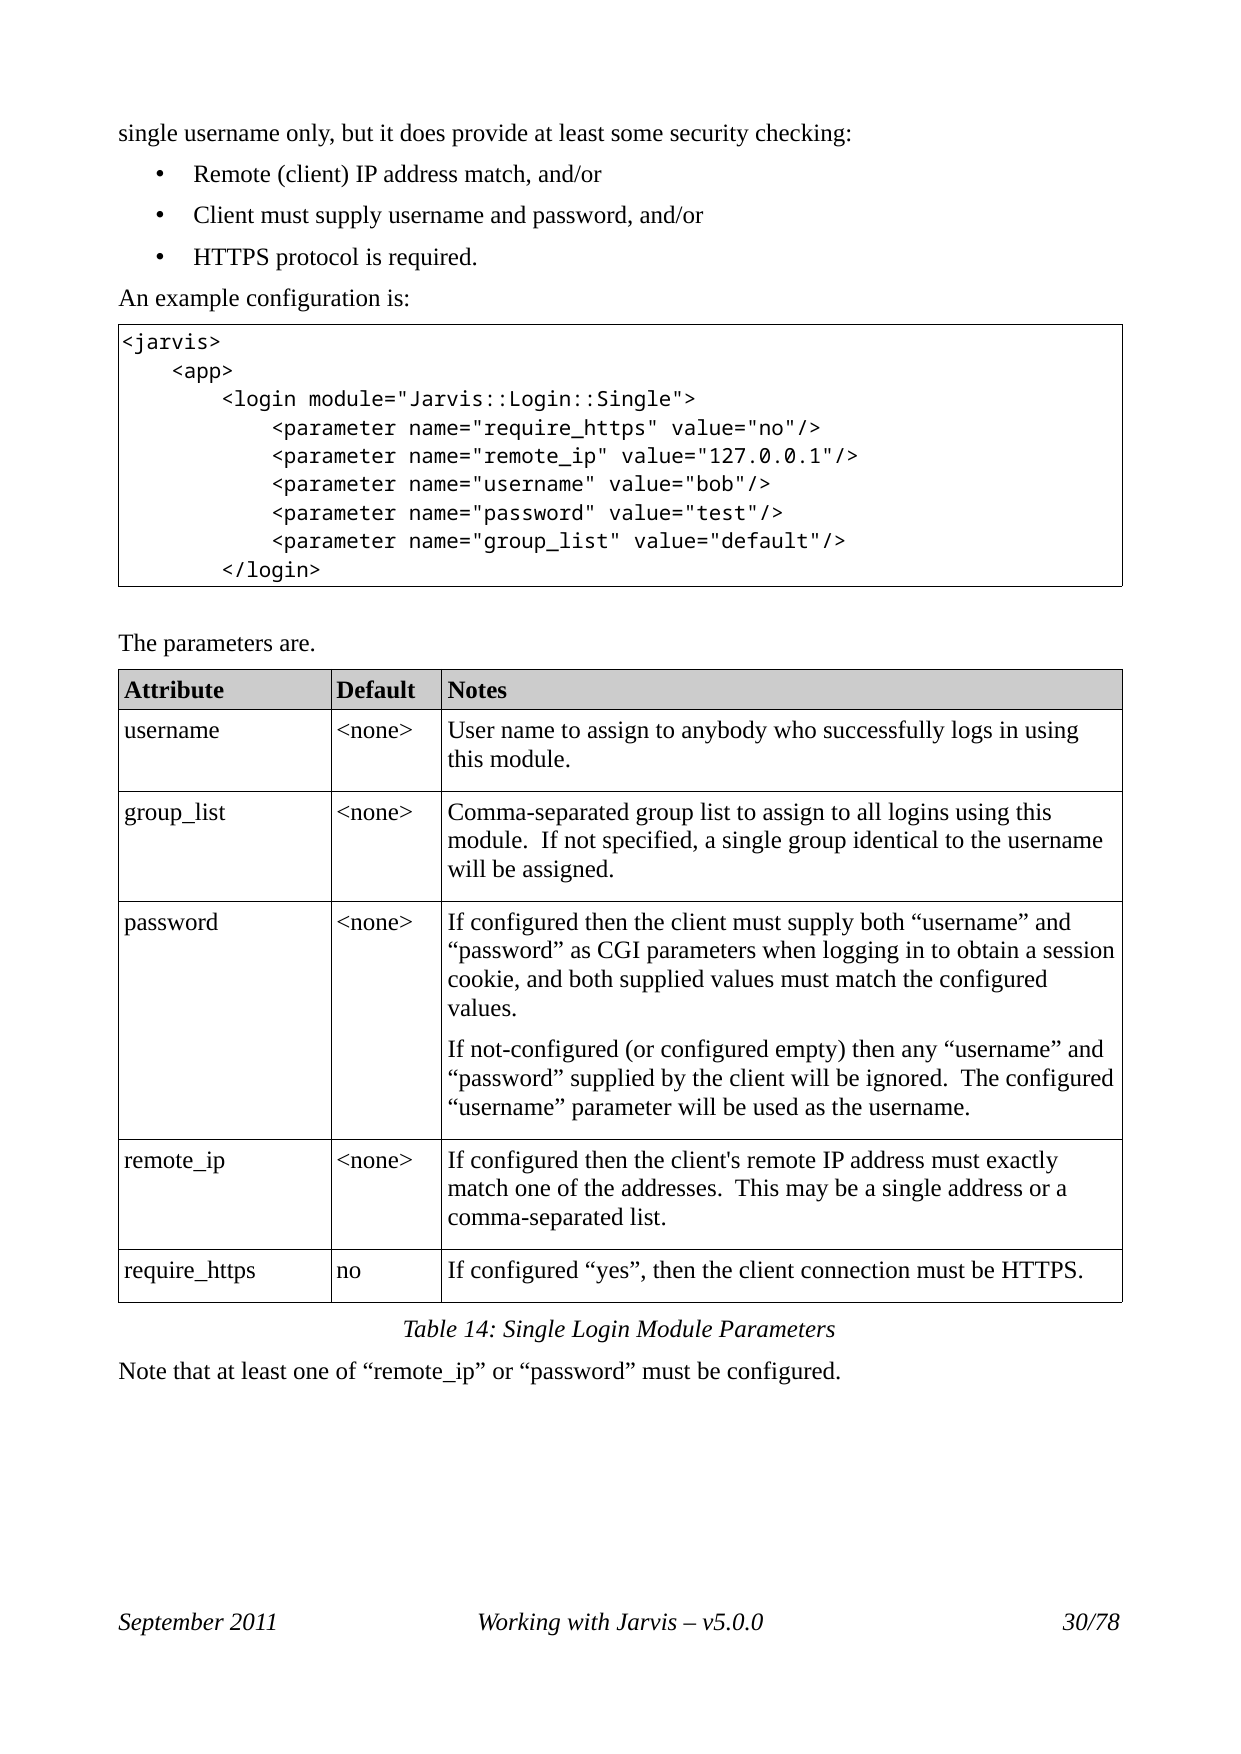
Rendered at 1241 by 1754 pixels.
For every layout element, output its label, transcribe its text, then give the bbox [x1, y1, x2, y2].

text <app> [119, 353, 1122, 381]
text <parameter name="group_list" value="default"/> [119, 523, 1122, 552]
table_header Attribute [119, 670, 331, 709]
text <parameter name="username" value="bob"/> [119, 467, 1122, 495]
table_header Notes [442, 670, 1122, 709]
text <jarvis> [119, 325, 1122, 353]
table_cell require_https [119, 1250, 331, 1302]
table_cell <none> [332, 902, 441, 1139]
table_cell If configured “yes”, then the client connection must be HTTPS. [442, 1250, 1122, 1302]
list Remote (client) IP address match, and/or [156, 159, 1122, 188]
table_cell Comma-separated group list to assign to all logins using this module. If not specified, a single group identical to the username will be assigned. [442, 792, 1122, 901]
text Note that at least one of “remote_ip” or “password” must be configured. [118, 1356, 1122, 1384]
text </login> [119, 552, 1122, 586]
table_cell remote_ip [119, 1140, 331, 1249]
table_cell no [332, 1250, 441, 1302]
table_cell If configured then the client's remote IP address must exactly match one of the addresses. This may be a single address or a comma-separated list. [442, 1140, 1122, 1249]
table_cell password [119, 902, 331, 1139]
table_header Default [332, 670, 441, 709]
text <login module="Jarvis::Login::Single"> [119, 381, 1122, 410]
table_cell If configured then the client must supply both “username” and “password” as CGI parameters when logging in to obtain a session cookie, and both supplied values must match the configured values. If not-configured (or configured empty) then any “username” and “password” supplied by the client will be ignored. The configured “username” parameter will be used as the username. [442, 902, 1122, 1139]
text The parameters are. [118, 628, 1122, 656]
text single username only, but it does provide at least some security checking: [118, 118, 1122, 147]
table_cell <none> [332, 1140, 441, 1249]
table_cell username [119, 710, 331, 791]
text An example configuration is: [118, 283, 1122, 312]
text <parameter name="require_https" value="no"/> [119, 410, 1122, 438]
table_cell group_list [119, 792, 331, 901]
text Table 14: Single Login Module Parameters [118, 1314, 1122, 1343]
table_cell <none> [332, 710, 441, 791]
text <parameter name="password" value="test"/> [119, 495, 1122, 523]
table_cell User name to assign to anybody who successfully logs in using this module. [442, 710, 1122, 791]
list Client must supply username and password, and/or [156, 201, 1122, 229]
text <parameter name="remote_ip" value="127.0.0.1"/> [119, 438, 1122, 467]
list HTTPS protocol is required. [156, 242, 1122, 271]
table_cell <none> [332, 792, 441, 901]
